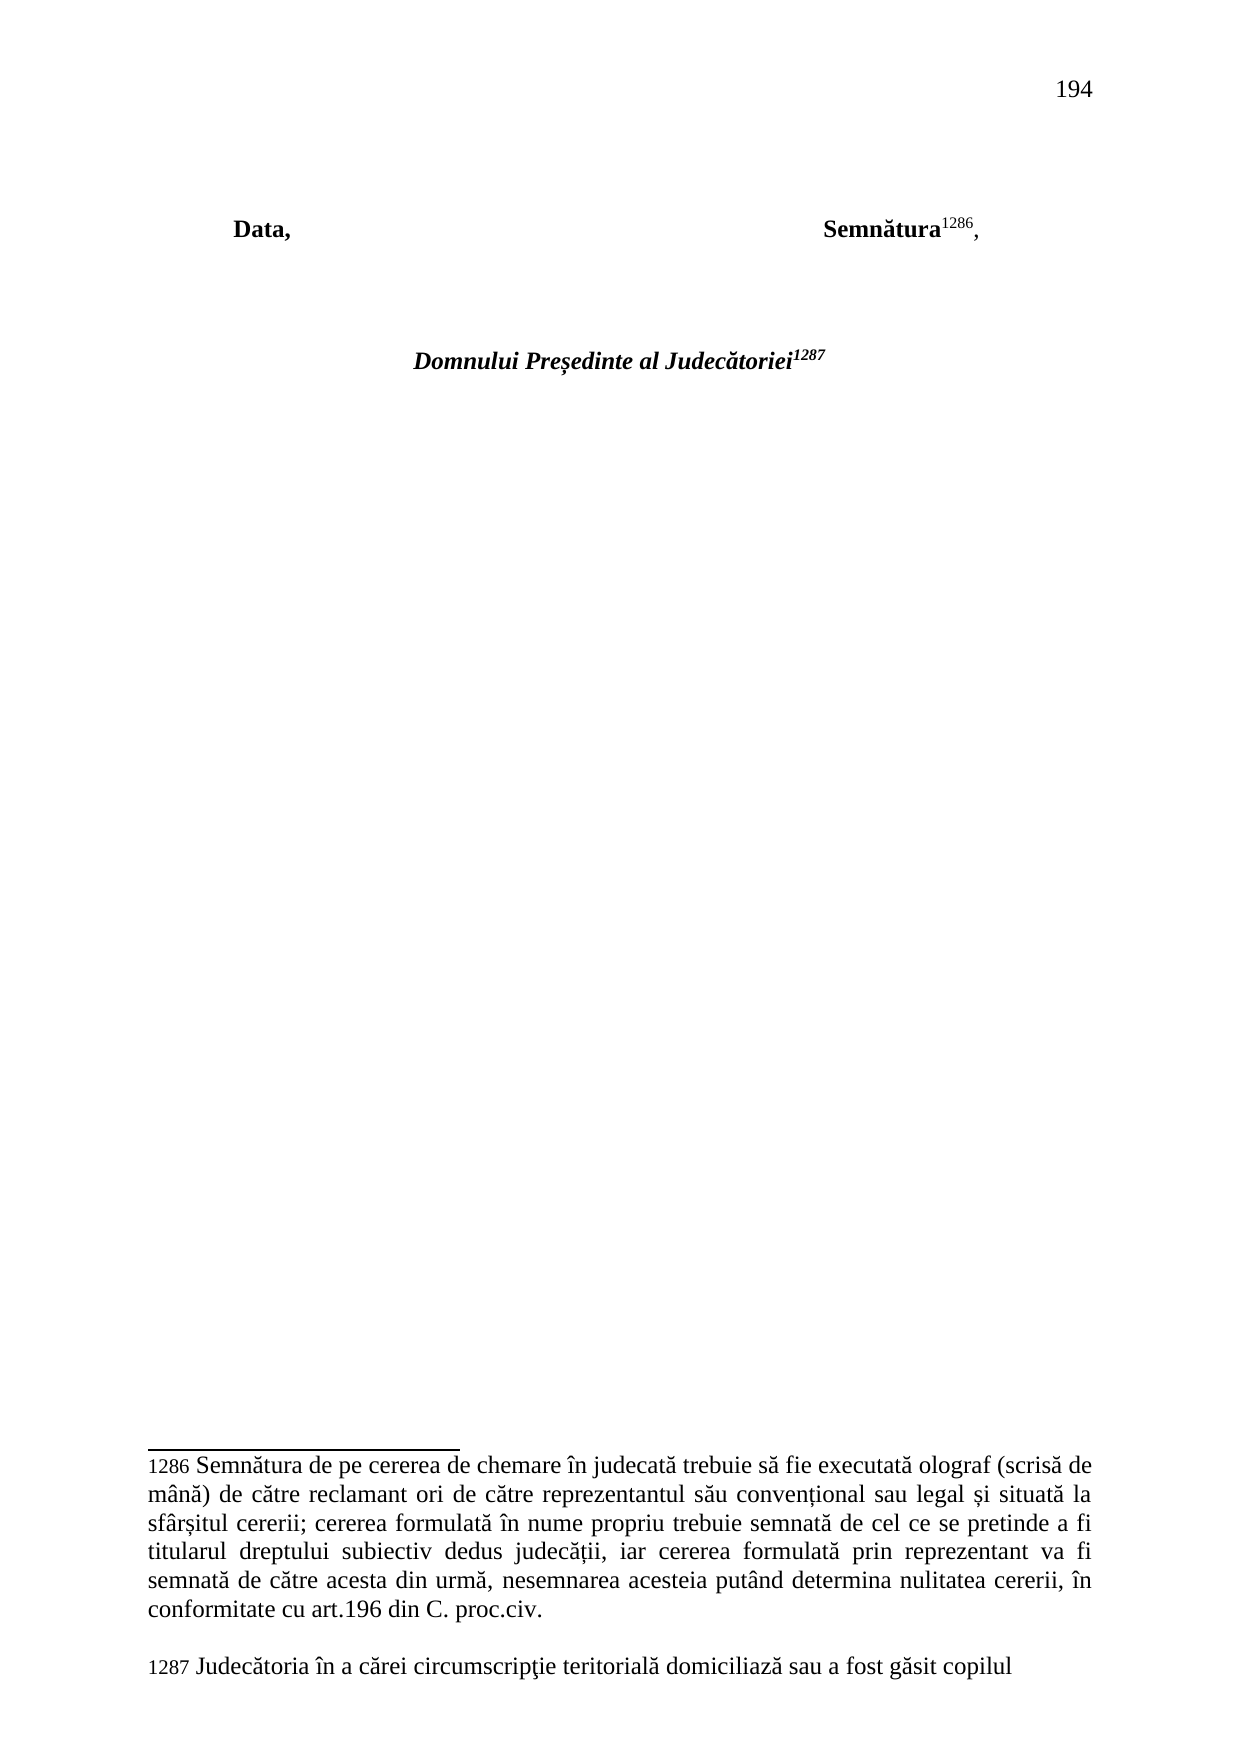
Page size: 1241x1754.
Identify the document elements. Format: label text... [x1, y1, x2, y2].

text Semnătura de pe cererea de chemare în judecată trebuie să fie executată olograf (scrisă de mână) de către reclamant ori de către reprezentantul său convențional sau legal și situată la sfârșitul cererii; cererea formulată în nume propriu trebuie semnată de cel ce se pretinde a fi titularul dreptului subiectiv dedus judecății, iar cererea formulată prin reprezentant va fi semnată de către acesta din urmă, nesemnarea acesteia putând determina nulitatea cererii, în conformitate cu art.196 din C. proc.civ. [148, 1450, 1093, 1623]
text Domnului Președinte al Judecătoriei [159, 346, 1081, 374]
text Data, Semnătura, [159, 214, 1081, 242]
text Judecătoria în a cărei circumscripţie teritorială domiciliază sau a fost găsit copilul [148, 1651, 1093, 1680]
